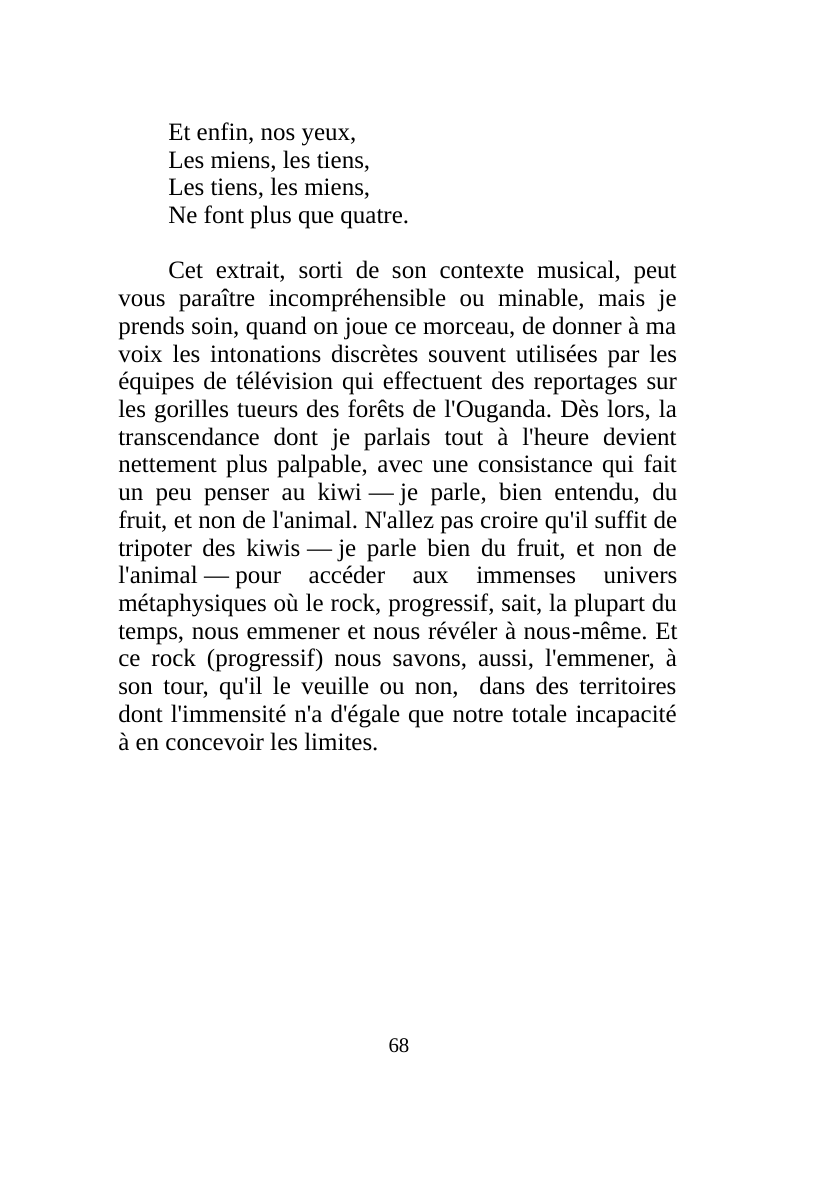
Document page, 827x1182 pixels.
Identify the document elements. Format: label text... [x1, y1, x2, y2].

text Les miens, les tiens, [118, 146, 677, 173]
text Ne font plus que quatre. [118, 201, 677, 229]
text Et enfin, nos yeux, [118, 118, 677, 146]
text Cet extrait, sorti de son contexte musical, peut vous paraître incompréhensible ou minable, mais je prends soin, quand on joue ce morceau, de donner à ma voix les intonations discrètes souvent utilisées par les équipes de télévision qui effectuent des reportages sur les gorilles tueurs des forêts de l'Ouganda. Dès lors, la transcendance dont je parlais tout à l'heure devient nettement plus palpable, avec une consistance qui fait un peu penser au kiwi ― je parle, bien entendu, du fruit, et non de l'animal. N'allez pas croire qu'il suffit de tripoter des kiwis ― je parle bien du fruit, et non de l'animal ― pour accéder aux immenses univers métaphysiques où le rock, progressif, sait, la plupart du temps, nous emmener et nous révéler à nous‑même. Et ce rock (progressif) nous savons, aussi, l'emmener, à son tour, qu'il le veuille ou non, dans des territoires dont l'immensité n'a d'égale que notre totale incapacité à en concevoir les limites. [118, 257, 677, 755]
text Les tiens, les miens, [118, 173, 677, 201]
